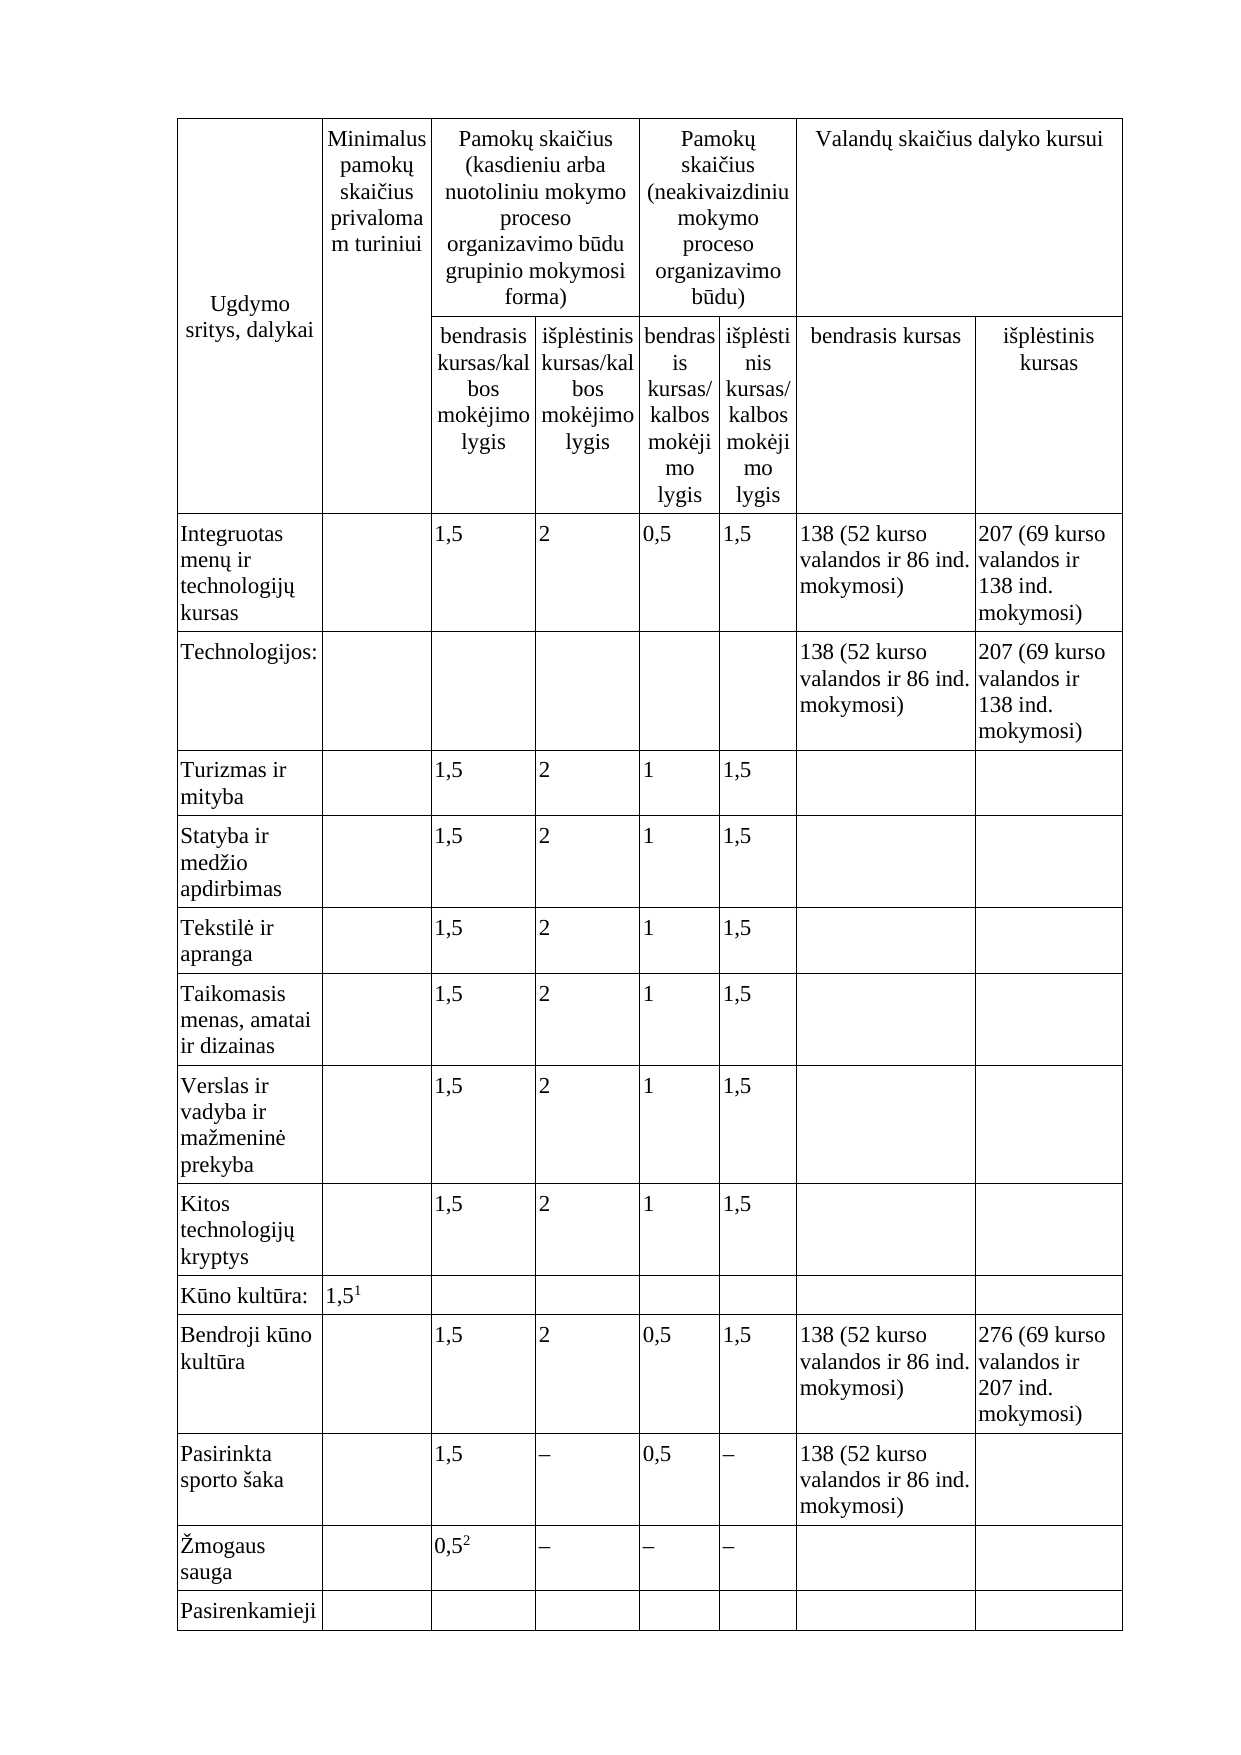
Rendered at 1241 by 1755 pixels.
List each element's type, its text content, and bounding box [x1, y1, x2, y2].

table_cell 1,5 [720, 1184, 796, 1275]
table_cell 1,5 [720, 1315, 796, 1433]
table_cell [720, 1276, 796, 1314]
table_cell Kūno kultūra: [178, 1276, 322, 1314]
table_cell 1,5 [432, 1315, 535, 1433]
table_cell [797, 751, 975, 815]
table_cell 1 [640, 974, 719, 1065]
table_cell Statyba ir medžio apdirbimas [178, 816, 322, 907]
table_cell [797, 974, 975, 1065]
table_cell [536, 1591, 639, 1629]
table_cell išplėstinis kursas/kalbos mokėjimo lygis [536, 317, 639, 513]
table_cell 1,5 [432, 514, 535, 631]
table_cell [976, 816, 1122, 907]
table_cell [797, 1066, 975, 1183]
table_cell 2 [536, 816, 639, 907]
table_cell 1,5 [720, 816, 796, 907]
table_cell [976, 1184, 1122, 1275]
table_cell Žmogaus sauga [178, 1526, 322, 1590]
table_cell Pasirinkta sporto šaka [178, 1434, 322, 1525]
table_cell [797, 1184, 975, 1275]
table_cell [720, 632, 796, 749]
table_cell Integruotas menų ir technologijų kursas [178, 514, 322, 631]
table_cell 1,51 [323, 1276, 431, 1314]
table_cell 1,5 [432, 816, 535, 907]
table_cell [976, 974, 1122, 1065]
table_cell 2 [536, 1066, 639, 1183]
table_cell – [720, 1526, 796, 1590]
table_cell bendrasis kursas/kalbos mokėjimo lygis [432, 317, 535, 513]
table_cell [323, 514, 431, 631]
table_cell – [720, 1434, 796, 1525]
table_cell 138 (52 kurso valandos ir 86 ind. mokymosi) [797, 1434, 975, 1525]
table_cell [323, 1434, 431, 1525]
table_cell [323, 1591, 431, 1629]
table_cell Turizmas ir mityba [178, 751, 322, 815]
table_cell bendrasis kursas/ kalbos mokėjimo lygis [640, 317, 719, 513]
table_cell 276 (69 kurso valandos ir 207 ind. mokymosi) [976, 1315, 1122, 1433]
table_cell 207 (69 kurso valandos ir 138 ind. mokymosi) [976, 514, 1122, 631]
table_cell 1 [640, 1184, 719, 1275]
table_cell 1,5 [432, 908, 535, 973]
table_cell 0,5 [640, 1315, 719, 1433]
table_cell Verslas ir vadyba ir mažmeninė prekyba [178, 1066, 322, 1183]
table_cell Technologijos: [178, 632, 322, 749]
table_cell 138 (52 kurso valandos ir 86 ind. mokymosi) [797, 632, 975, 749]
table_header Pamokų skaičius (kasdieniu arba nuotoliniu mokymo proceso organizavimo būdu grupinio mokymosi forma) [432, 119, 639, 316]
table_cell [976, 1434, 1122, 1525]
table_header Valandų skaičius dalyko kursui [797, 119, 1122, 316]
table_cell [323, 1184, 431, 1275]
table_cell [720, 1591, 796, 1629]
table_cell 138 (52 kurso valandos ir 86 ind. mokymosi) [797, 514, 975, 631]
table_cell Taikomasis menas, amatai ir dizainas [178, 974, 322, 1065]
table_cell 2 [536, 751, 639, 815]
table_cell – [536, 1434, 639, 1525]
table_cell [976, 1591, 1122, 1629]
table_cell 138 (52 kurso valandos ir 86 ind. mokymosi) [797, 1315, 975, 1433]
table_cell 1,5 [432, 1434, 535, 1525]
table_cell 1,5 [432, 974, 535, 1065]
table_cell [640, 632, 719, 749]
table_cell 2 [536, 1184, 639, 1275]
table_cell [323, 1066, 431, 1183]
table_cell 2 [536, 514, 639, 631]
table_cell išplėstinis kursas [976, 317, 1122, 513]
table_cell [797, 1526, 975, 1590]
table_cell 1 [640, 1066, 719, 1183]
table_cell [976, 1526, 1122, 1590]
table_cell bendrasis kursas [797, 317, 975, 513]
table_header Minimalus pamokų skaičius privalomam turiniui [323, 119, 431, 513]
table_cell [797, 816, 975, 907]
table_cell 2 [536, 1315, 639, 1433]
table_cell [976, 1066, 1122, 1183]
table_cell 0,5 [640, 514, 719, 631]
table_cell Bendroji kūno kultūra [178, 1315, 322, 1433]
table_cell 207 (69 kurso valandos ir 138 ind. mokymosi) [976, 632, 1122, 749]
table_cell [640, 1591, 719, 1629]
table_cell 1,5 [432, 1184, 535, 1275]
table_cell 1,5 [720, 974, 796, 1065]
table_cell – [536, 1526, 639, 1590]
table_cell [323, 1315, 431, 1433]
table_cell 1,5 [720, 1066, 796, 1183]
table_cell 1 [640, 816, 719, 907]
table_cell 2 [536, 908, 639, 973]
table_cell 1 [640, 908, 719, 973]
table_cell [536, 632, 639, 749]
table_cell [432, 1276, 535, 1314]
table_cell 1,5 [720, 908, 796, 973]
table_cell 1,5 [432, 751, 535, 815]
table_cell 1,5 [432, 1066, 535, 1183]
table_cell – [640, 1526, 719, 1590]
table_cell [323, 974, 431, 1065]
table_cell [323, 632, 431, 749]
table_cell [432, 632, 535, 749]
table_cell [797, 908, 975, 973]
table_cell [323, 1526, 431, 1590]
table_cell [640, 1276, 719, 1314]
table_cell [976, 908, 1122, 973]
table_cell [323, 908, 431, 973]
table_cell išplėstinis kursas/ kalbos mokėjimo lygis [720, 317, 796, 513]
table_cell [536, 1276, 639, 1314]
table_header Ugdymo sritys, dalykai [178, 119, 322, 513]
table_cell 0,52 [432, 1526, 535, 1590]
table_cell 1,5 [720, 514, 796, 631]
table_cell Tekstilė ir apranga [178, 908, 322, 973]
table_header Pamokų skaičius (neakivaizdiniu mokymo proceso organizavimo būdu) [640, 119, 796, 316]
table_cell [432, 1591, 535, 1629]
table_cell [323, 751, 431, 815]
table_cell [797, 1276, 975, 1314]
table_cell [797, 1591, 975, 1629]
table_cell 1,5 [720, 751, 796, 815]
table_cell Pasirenkamieji [178, 1591, 322, 1629]
table_cell 1 [640, 751, 719, 815]
table_cell [976, 1276, 1122, 1314]
table_cell 2 [536, 974, 639, 1065]
table_cell [323, 816, 431, 907]
table_cell 0,5 [640, 1434, 719, 1525]
table_cell Kitos technologijų kryptys [178, 1184, 322, 1275]
table_cell [976, 751, 1122, 815]
